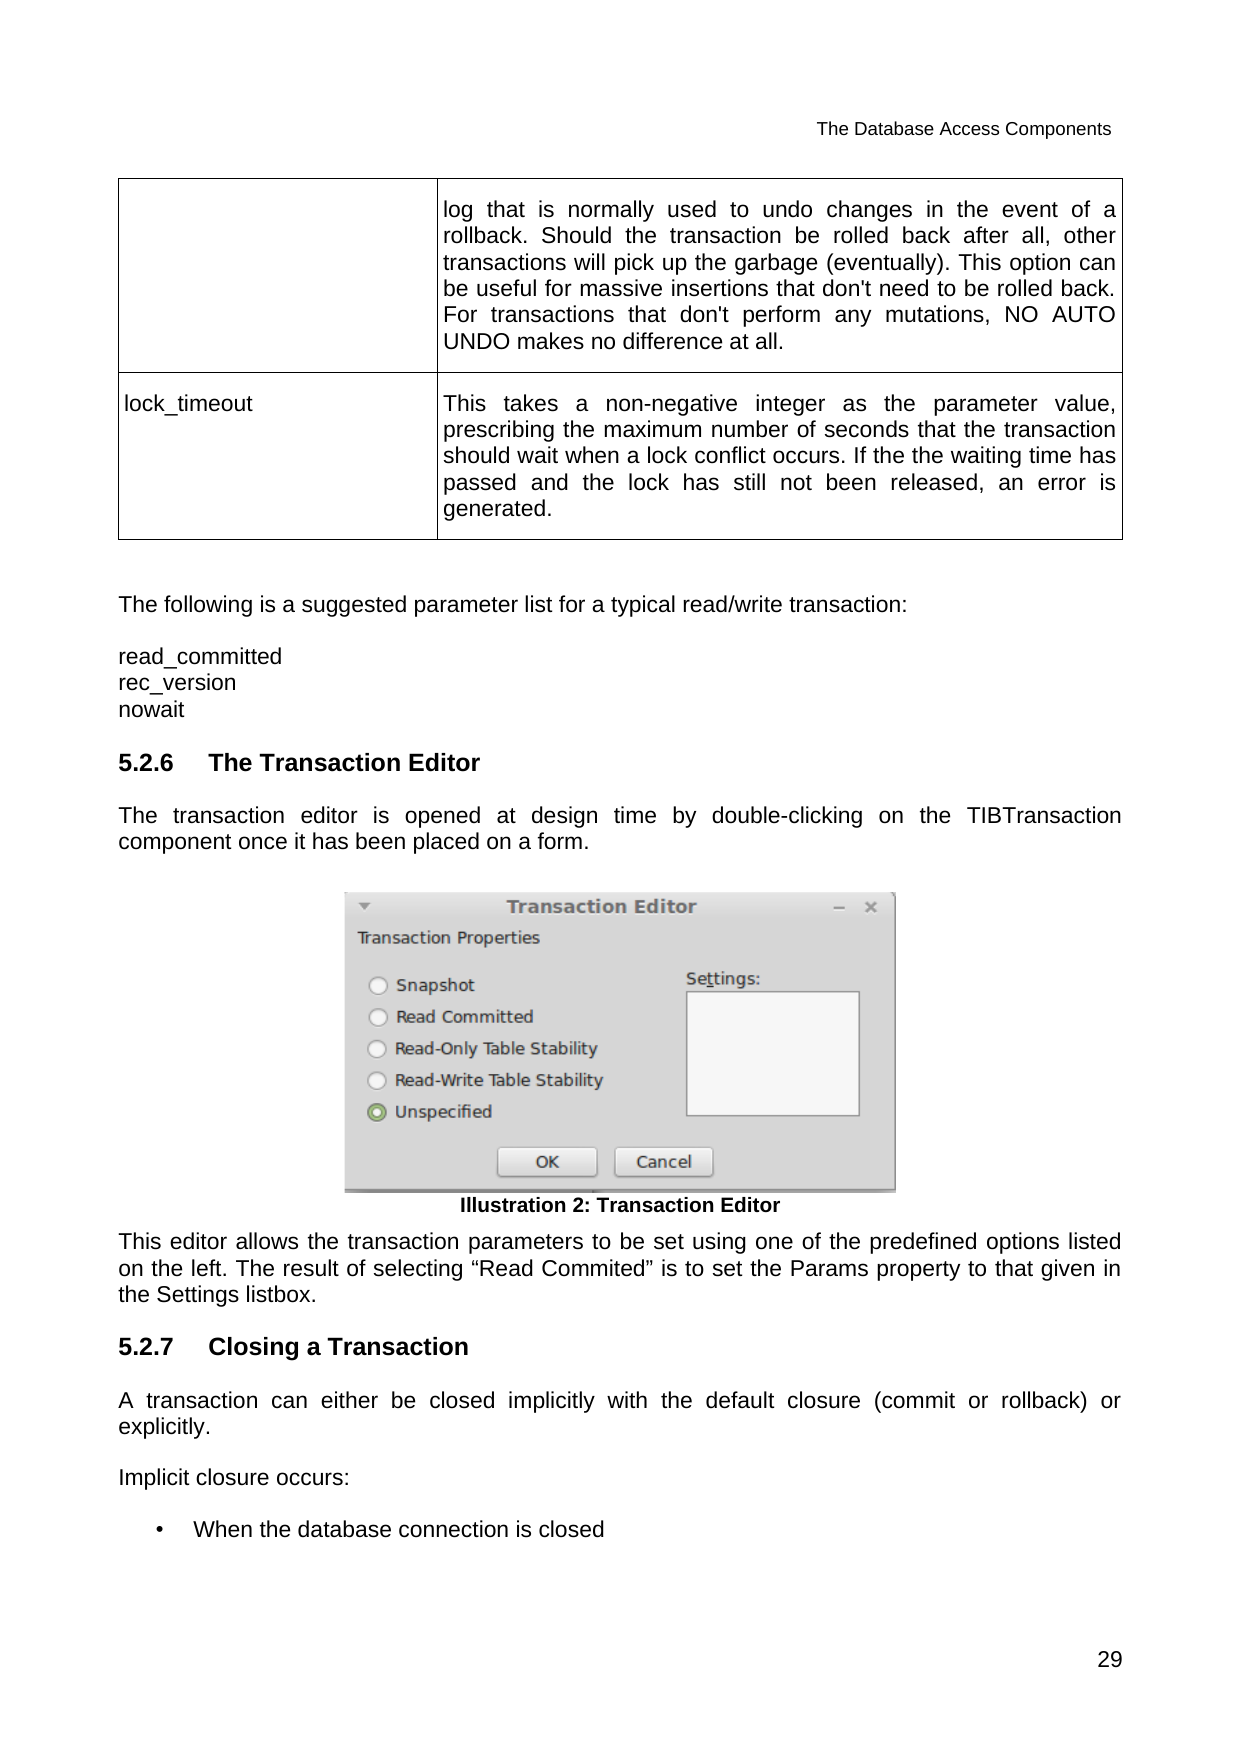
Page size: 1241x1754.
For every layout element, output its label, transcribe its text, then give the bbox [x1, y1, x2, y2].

subtitle The Transaction Editor [118, 747, 1122, 776]
text This editor allows the transaction parameters to be set using one of the predefined options listed on the left. The result of selecting “Read Commited” is to set the Params property to that given in the Settings listbox. [118, 879, 1122, 1307]
text A transaction can either be closed implicitly with the default closure (commit or rollback) or explicitly. [118, 1387, 1122, 1439]
text rec_version [118, 669, 1122, 696]
text The following is a suggested parameter list for a typical read/write transaction: [118, 591, 1122, 617]
table_cell log that is normally used to undo changes in the event of a rollback. Should the transaction be rolled back after all, other transactions will pick up the garbage (eventually). This option can be useful for massive insertions that don't need to be rolled back. For transactions that don't perform any mutations, NO AUTO UNDO makes no difference at all. [438, 179, 1122, 372]
picture [344, 892, 896, 1193]
table_cell lock_timeout [119, 373, 437, 539]
list When the database connection is closed [156, 1516, 1122, 1542]
text The transaction editor is opened at design time by double-clicking on the TIBTransaction component once it has been placed on a form. [118, 802, 1122, 854]
table_cell This takes a non-negative integer as the parameter value, prescribing the maximum number of seconds that the transaction should wait when a lock conflict occurs. If the the waiting time has passed and the lock has still not been released, an error is generated. [438, 373, 1122, 539]
text Illustration 2: Transaction Editor [344, 1193, 896, 1217]
table_cell [119, 179, 437, 372]
subtitle Closing a Transaction [118, 1332, 1122, 1361]
text read_committed [118, 643, 1122, 669]
text Implicit closure occurs: [118, 1464, 1122, 1491]
text nowait [118, 696, 1122, 722]
